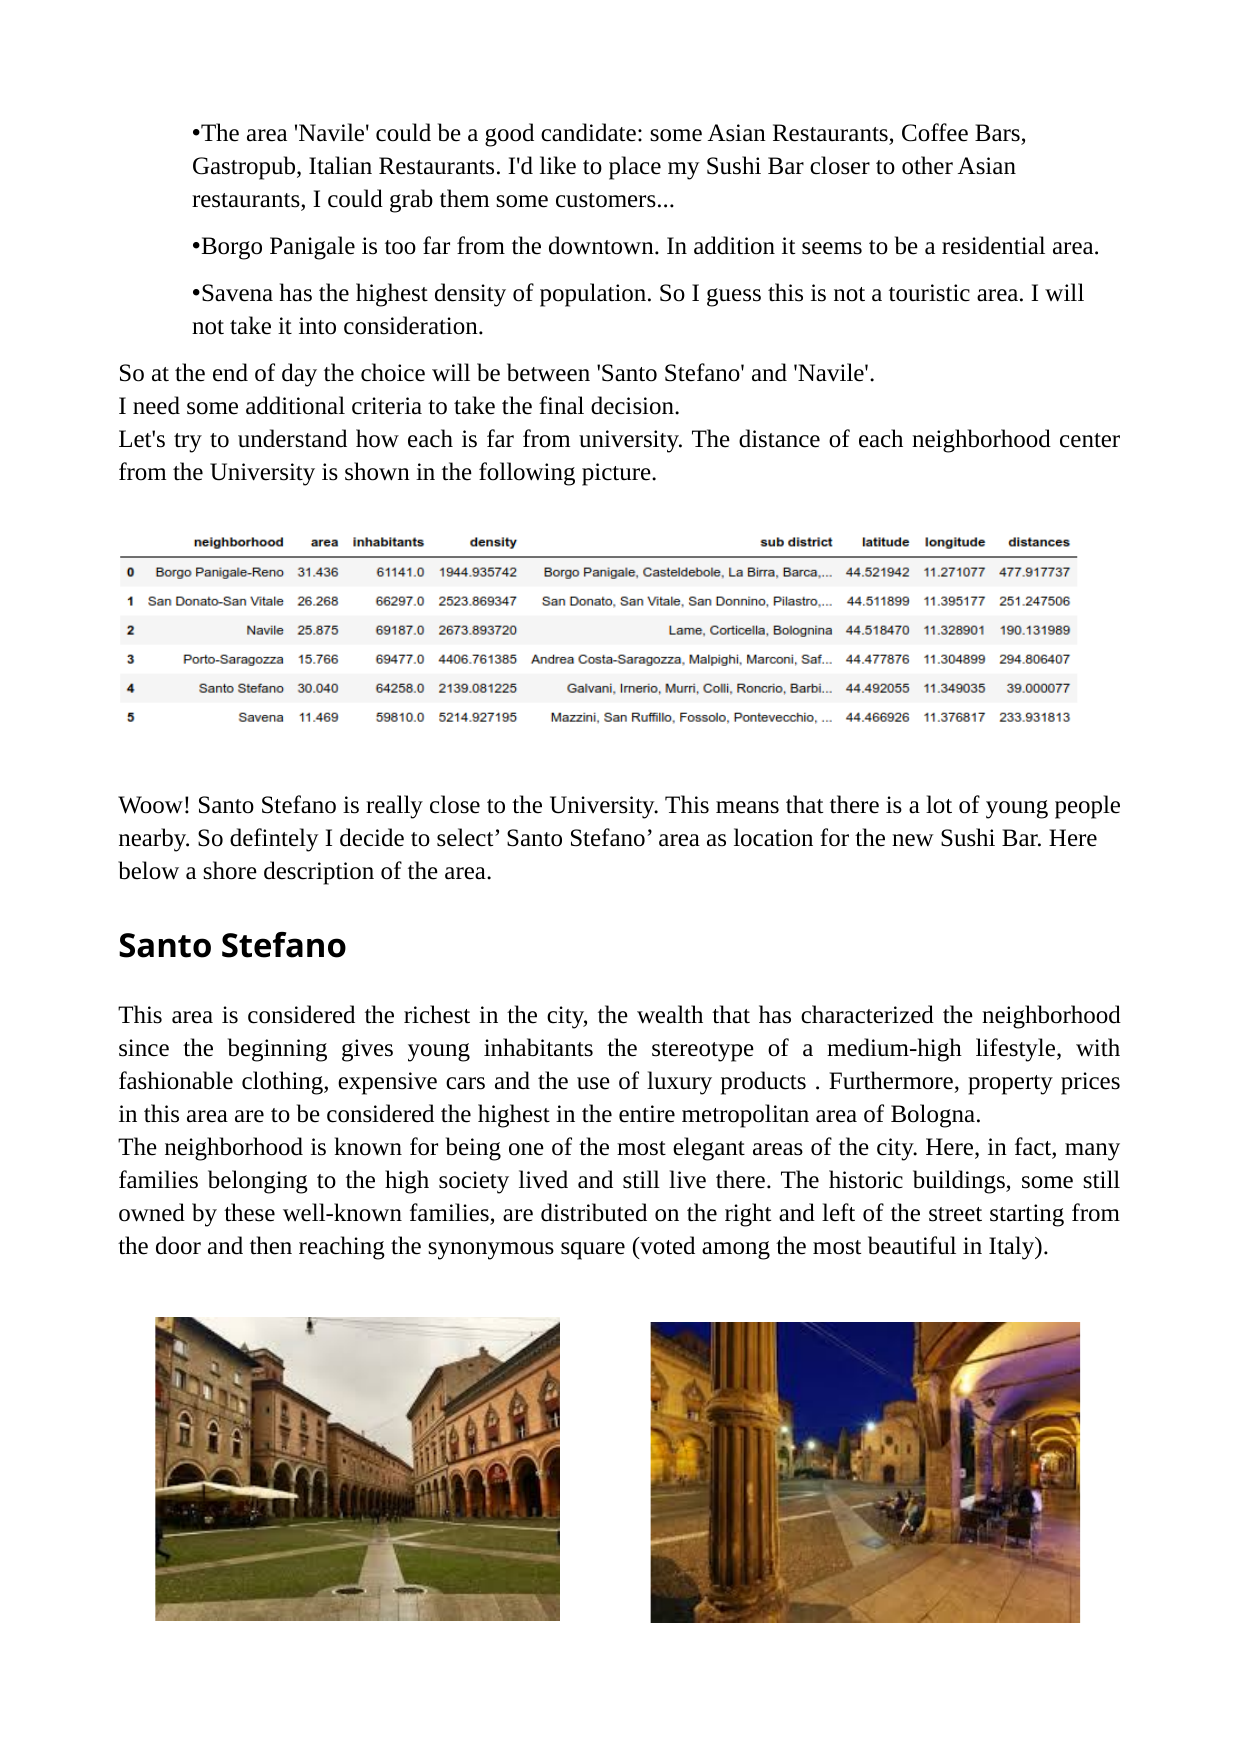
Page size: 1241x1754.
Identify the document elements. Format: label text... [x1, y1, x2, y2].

text This area is considered the richest in the city, the wealth that has characterized the neighborhood since the beginning gives young inhabitants the stereotype of a medium-high lifestyle, with fashionable clothing, expensive cars and the use of luxury products . Furthermore, property prices in this area are to be considered the highest in the entire metropolitan area of Bologna. [118, 1000, 1122, 1128]
list The area 'Navile' could be a good candidate: some Asian Restaurants, Coffee Bars, Gastropub, Italian Restaurants. I'd like to place my Sushi Bar closer to other Asian restaurants, I could grab them some customers... [118, 118, 1122, 213]
text Woow! Santo Stefano is really close to the University. This means that there is a lot of young people nearby. So defintely I decide to select’ Santo Stefano’ area as location for the new Sushi Bar. Here below a shore description of the area. [118, 790, 1122, 885]
picture [650, 1322, 1081, 1623]
text The neighborhood is known for being one of the most elegant areas of the city. Here, in fact, many families belonging to the high society lived and still live there. The historic buildings, some still owned by these well-known families, are distributed on the right and left of the street starting from the door and then reaching the synonymous square (voted among the most beautiful in Italy). [118, 1132, 1122, 1260]
text I need some additional criteria to take the final decision. [118, 391, 1122, 420]
text So at the end of day the choice will be between 'Santo Stefano' and 'Navile'. [118, 358, 1122, 387]
picture [118, 523, 1123, 753]
picture [155, 1317, 560, 1621]
subtitle Santo Stefano [118, 922, 1122, 967]
list Savena has the highest density of population. So I guess this is not a touristic area. I will not take it into consideration. [118, 278, 1122, 340]
text Let's try to understand how each is far from university. The distance of each neighborhood center from the University is shown in the following picture. [118, 424, 1122, 486]
list Borgo Panigale is too far from the downtown. In addition it seems to be a residential area. [118, 231, 1122, 260]
